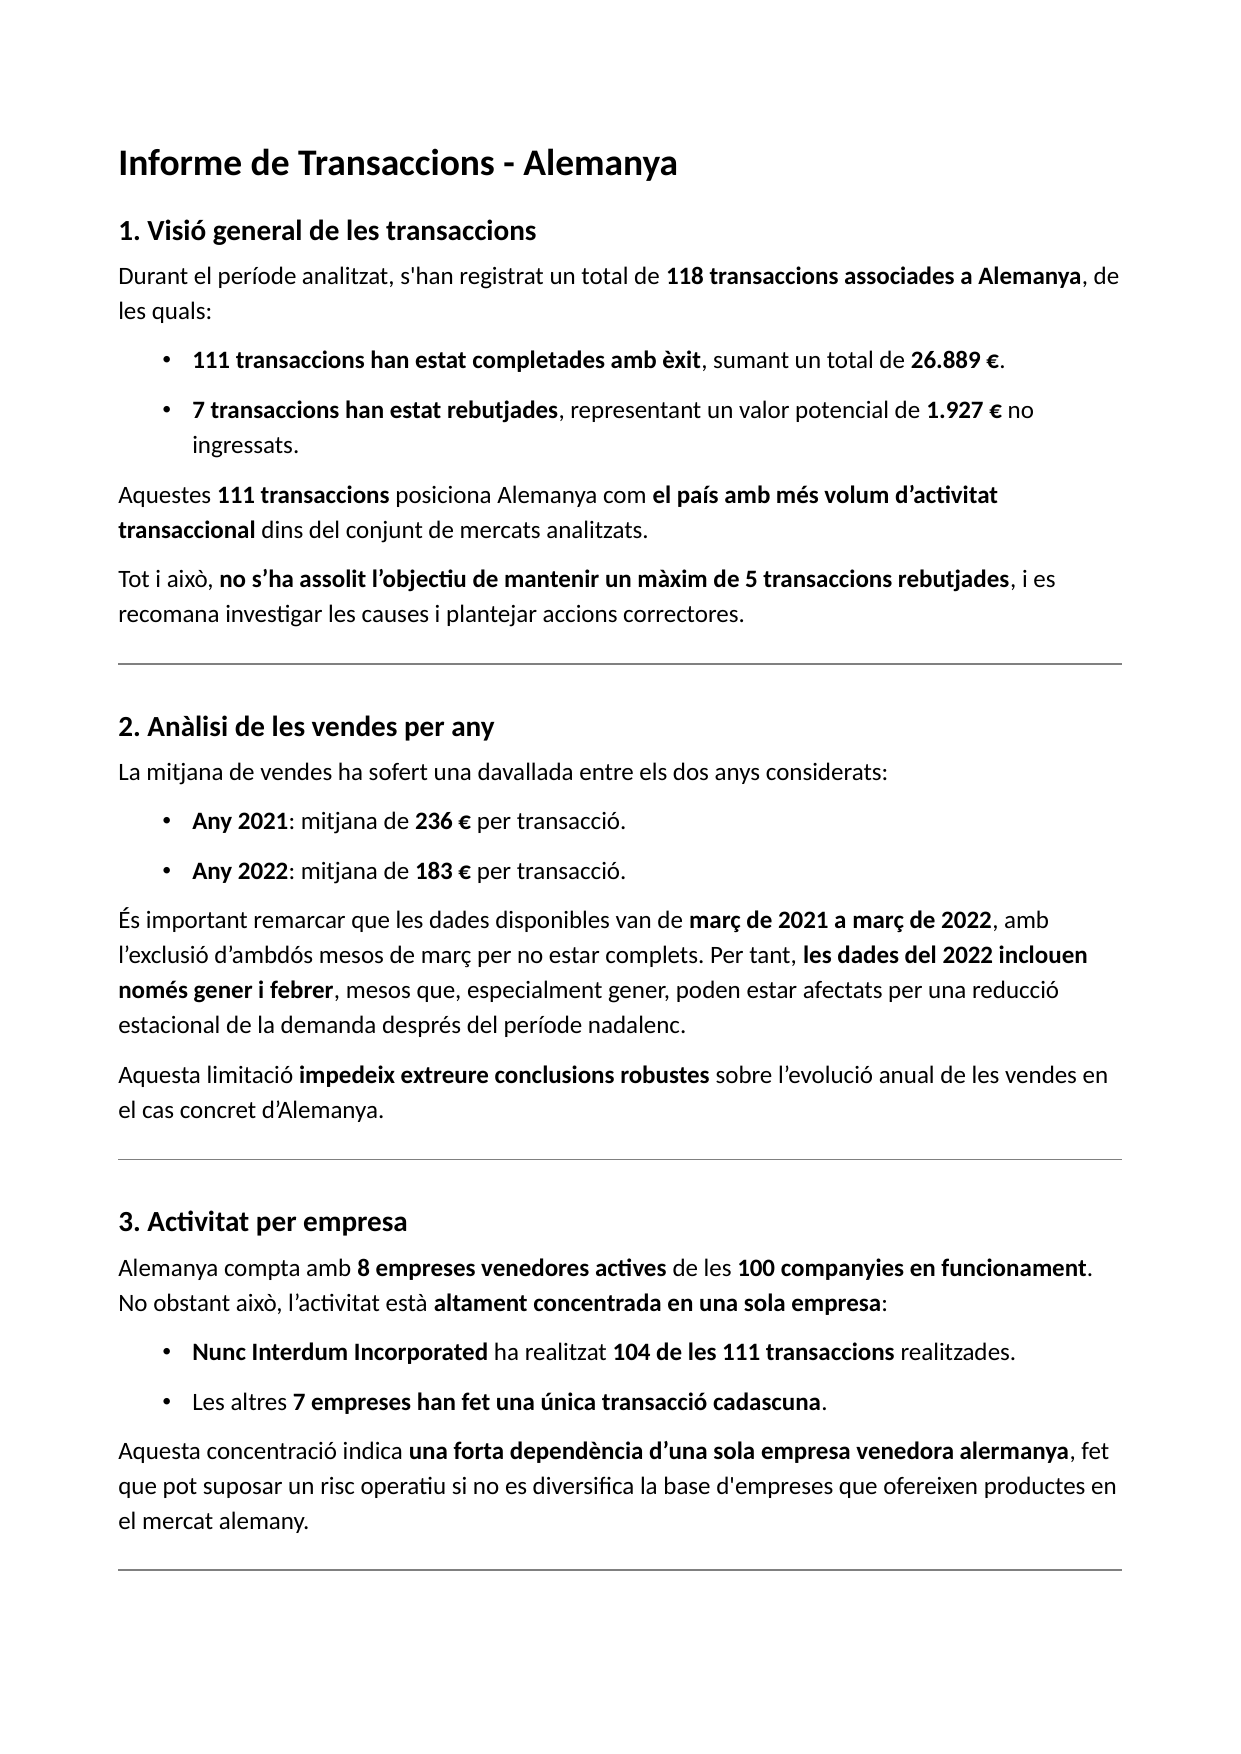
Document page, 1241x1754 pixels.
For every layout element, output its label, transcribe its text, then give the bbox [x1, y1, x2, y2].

subtitle Informe de Transaccions - Alemanya [118, 139, 1122, 185]
text Aquesta limitació impedeix extreure conclusions robustes sobre l’evolució anual de les vendes en el cas concret d’Alemanya. [118, 1059, 1122, 1125]
text La mitjana de vendes ha sofert una davallada entre els dos anys considerats: [118, 756, 1122, 786]
text Durant el període analitzat, s'han registrat un total de 118 transaccions associades a Alemanya, de les quals: [118, 260, 1122, 326]
list Any 2021: mitjana de 236 € per transacció. [162, 805, 1122, 836]
subtitle 3. Activitat per empresa [118, 1203, 1122, 1239]
text Aquesta concentració indica una forta dependència d’una sola empresa venedora alermanya, fet que pot suposar un risc operatiu si no es diversifica la base d'empreses que ofereixen productes en el mercat alemany. [118, 1435, 1122, 1536]
list Les altres 7 empreses han fet una única transacció cadascuna. [162, 1386, 1122, 1416]
text Alemanya compta amb 8 empreses venedores actives de les 100 companyies en funcionament. No obstant això, l’activitat està altament concentrada en una sola empresa: [118, 1252, 1122, 1317]
subtitle 2. Anàlisi de les vendes per any [118, 708, 1122, 743]
list Nunc Interdum Incorporated ha realitzat 104 de les 111 transaccions realitzades. [162, 1336, 1122, 1367]
subtitle 1. Visió general de les transaccions [118, 212, 1122, 247]
text Tot i això, no s’ha assolit l’objectiu de mantenir un màxim de 5 transaccions rebutjades, i es recomana investigar les causes i plantejar accions correctores. [118, 563, 1122, 629]
list 111 transaccions han estat completades amb èxit, sumant un total de 26.889 €. [162, 344, 1122, 375]
list 7 transaccions han estat rebutjades, representant un valor potencial de 1.927 € no ingressats. [162, 394, 1122, 460]
text És important remarcar que les dades disponibles van de març de 2021 a març de 2022, amb l’exclusió d’ambdós mesos de març per no estar complets. Per tant, les dades del 2022 inclouen només gener i febrer, mesos que, especialment gener, poden estar afectats per una reducció estacional de la demanda després del període nadalenc. [118, 904, 1122, 1040]
list Any 2022: mitjana de 183 € per transacció. [162, 855, 1122, 886]
text Aquestes 111 transaccions posiciona Alemanya com el país amb més volum d’activitat transaccional dins del conjunt de mercats analitzats. [118, 479, 1122, 544]
